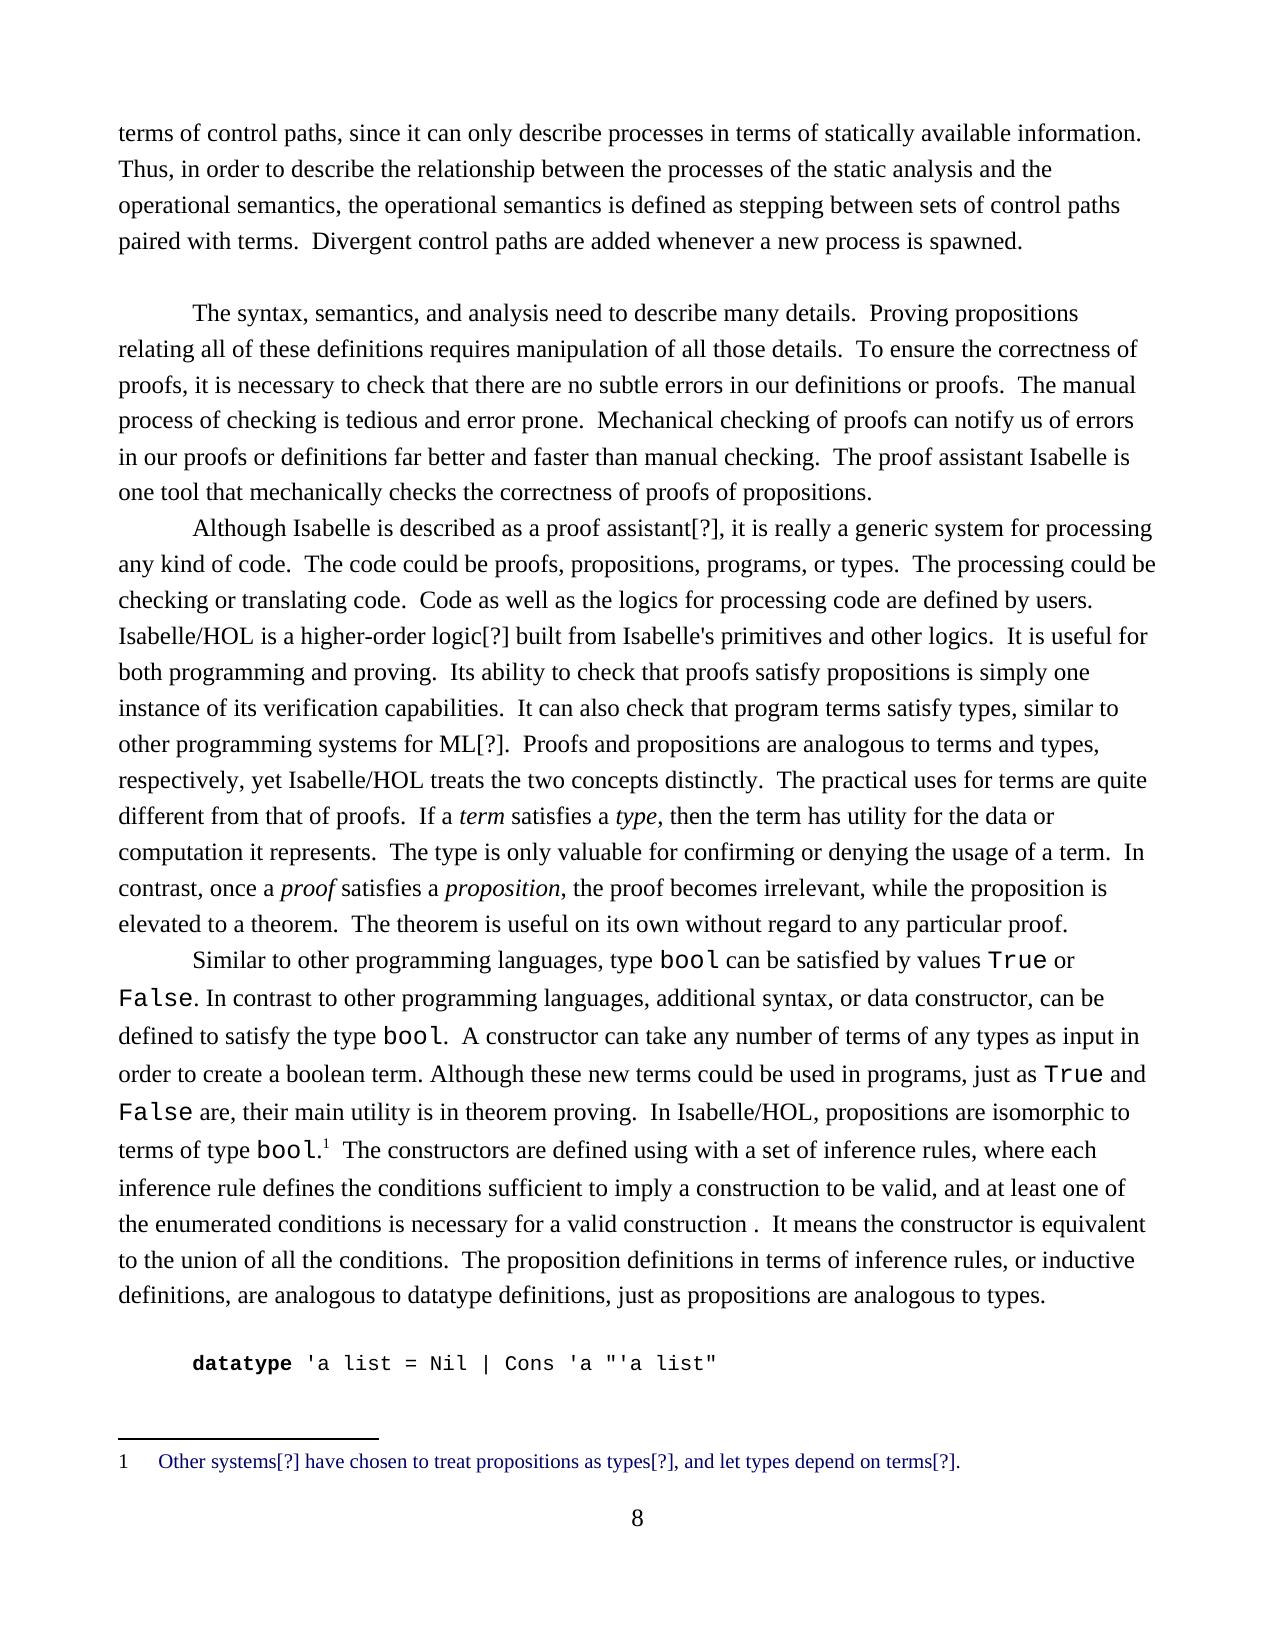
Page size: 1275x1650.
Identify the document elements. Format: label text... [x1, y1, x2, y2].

text Other systems[?] have chosen to treat propositions as types[?], and let types depend on terms[?]. [118, 1445, 1157, 1474]
text Although Isabelle is described as a proof assistant[?], it is really a generic system for processing any kind of code. The code could be proofs, propositions, programs, or types. The processing could be checking or translating code. Code as well as the logics for processing code are defined by users. Isabelle/HOL is a higher-order logic[?] built from Isabelle's primitives and other logics. It is useful for both programming and proving. Its ability to check that proofs satisfy propositions is simply one instance of its verification capabilities. It can also check that program terms satisfy types, similar to other programming systems for ML[?]. Proofs and propositions are analogous to terms and types, respectively, yet Isabelle/HOL treats the two concepts distinctly. The practical uses for terms are quite different from that of proofs. If a term satisfies a type, then the term has utility for the data or computation it represents. The type is only valuable for confirming or denying the usage of a term. In contrast, once a proof satisfies a proposition, the proof becomes irrelevant, while the proposition is elevated to a theorem. The theorem is useful on its own without regard to any particular proof. [118, 513, 1157, 937]
text terms of control paths, since it can only describe processes in terms of statically available information. Thus, in order to describe the relationship between the processes of the static analysis and the operational semantics, the operational semantics is defined as stepping between sets of control paths paired with terms. Divergent control paths are added whenever a new process is spawned. [118, 118, 1157, 255]
text Similar to other programming languages, type bool can be satisfied by values True or False. In contrast to other programming languages, additional syntax, or data constructor, can be defined to satisfy the type bool. A constructor can take any number of terms of any types as input in order to create a boolean term. Although these new terms could be used in programs, just as True and False are, their main utility is in theorem proving. In Isabelle/HOL, propositions are isomorphic to terms of type bool. The constructors are defined using with a set of inference rules, where each inference rule defines the conditions sufficient to imply a construction to be valid, and at least one of the enumerated conditions is necessary for a valid construction . It means the constructor is equivalent to the union of all the conditions. The proposition definitions in terms of inference rules, or inductive definitions, are analogous to datatype definitions, just as propositions are analogous to types. [118, 945, 1157, 1309]
text datatype 'a list = Nil | Cons 'a "'a list" [192, 1352, 1157, 1376]
text The syntax, semantics, and analysis need to describe many details. Proving propositions relating all of these definitions requires manipulation of all those details. To ensure the correctness of proofs, it is necessary to check that there are no subtle errors in our definitions or proofs. The manual process of checking is tedious and error prone. Mechanical checking of proofs can notify us of errors in our proofs or definitions far better and faster than manual checking. The proof assistant Isabelle is one tool that mechanically checks the correctness of proofs of propositions. [118, 298, 1157, 506]
